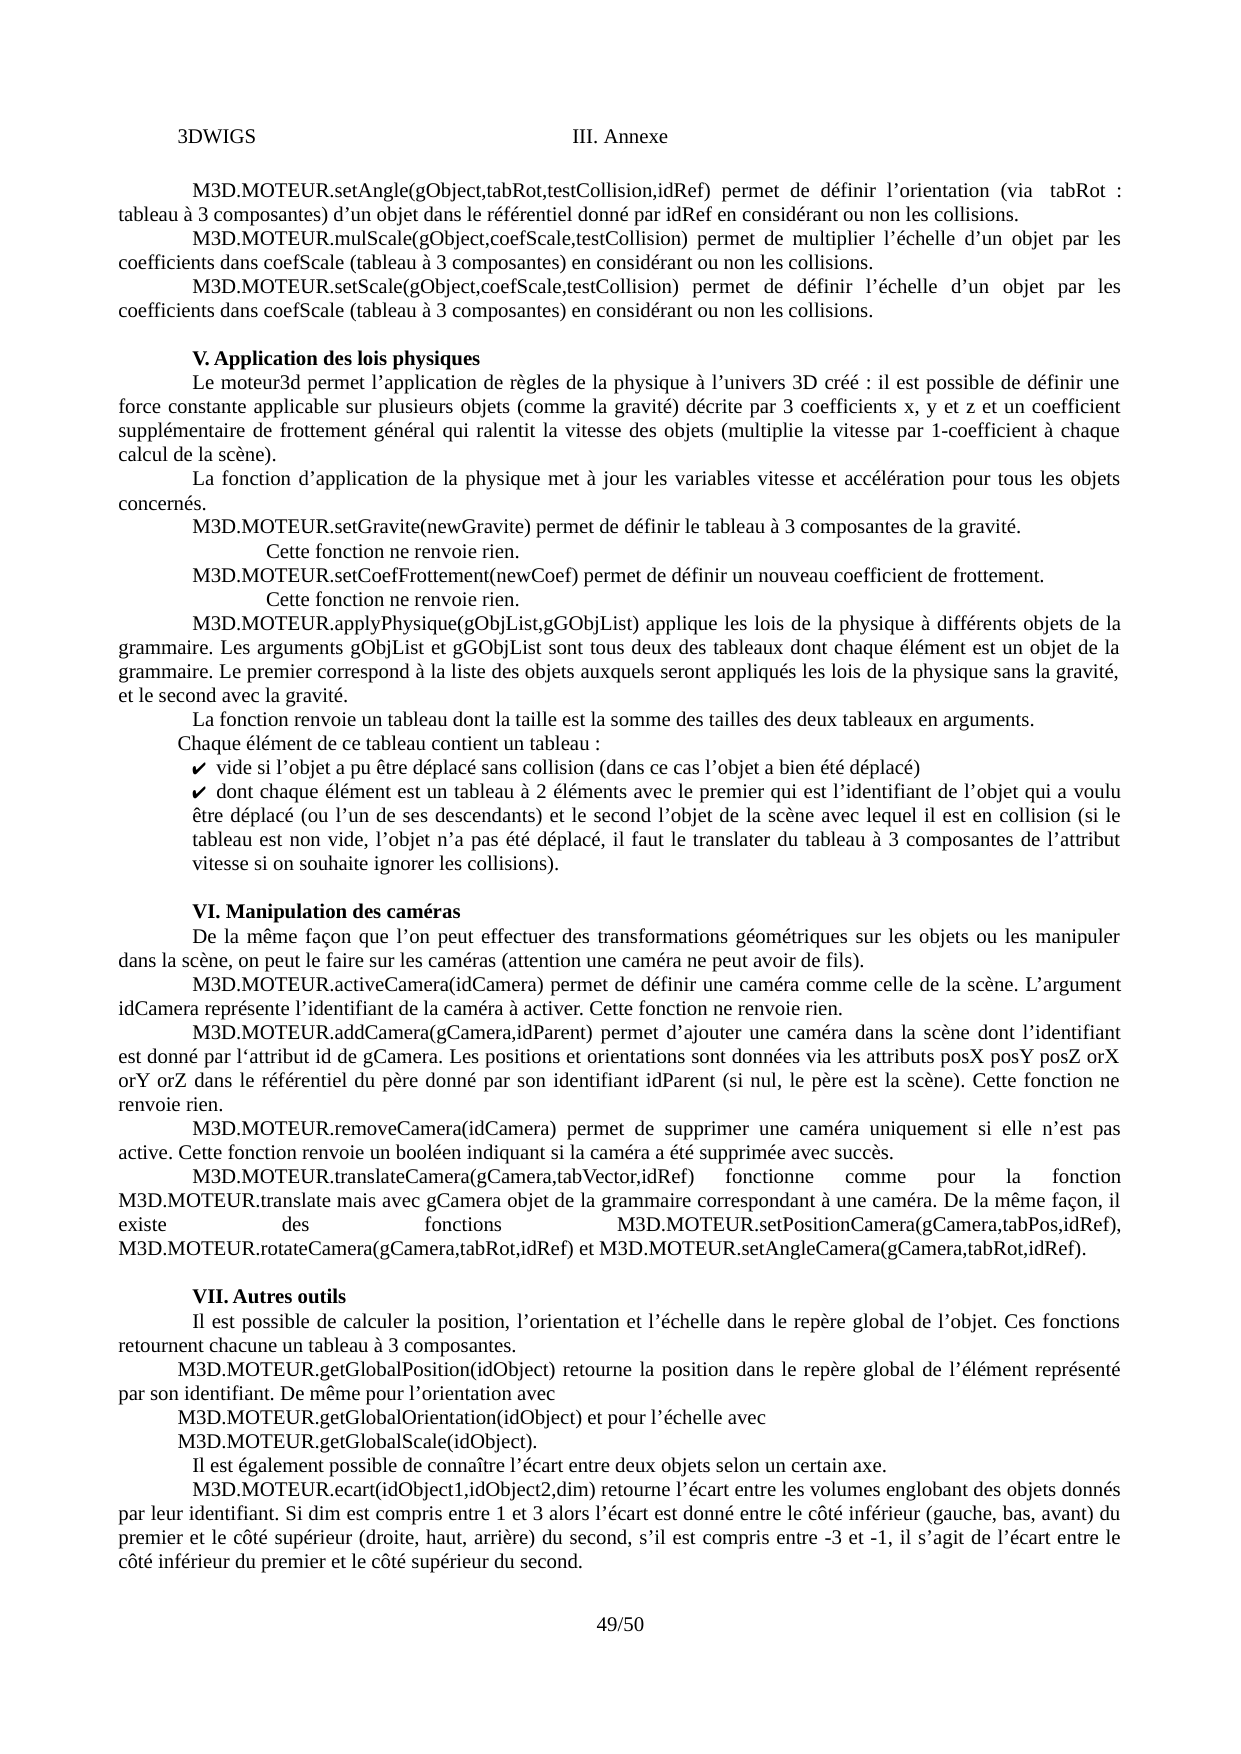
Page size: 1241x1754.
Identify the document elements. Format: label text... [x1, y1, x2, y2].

text Chaque élément de ce tableau contient un tableau : [118, 731, 1122, 755]
text M3D.MOTEUR.setAngle(gObject,tabRot,testCollision,idRef) permet de définir l’orientation (via tabRot : tableau à 3 composantes) d’un objet dans le référentiel donné par idRef en considérant ou non les collisions. [118, 178, 1122, 226]
text M3D.MOTEUR.ecart(idObject1,idObject2,dim) retourne l’écart entre les volumes englobant des objets donnés par leur identifiant. Si dim est compris entre 1 et 3 alors l’écart est donné entre le côté inférieur (gauche, bas, avant) du premier et le côté supérieur (droite, haut, arrière) du second, s’il est compris entre -3 et -1, il s’agit de l’écart entre le côté inférieur du premier et le côté supérieur du second. [118, 1477, 1122, 1573]
text M3D.MOTEUR.addCamera(gCamera,idParent) permet d’ajouter une caméra dans la scène dont l’identifiant est donné par l‘attribut id de gCamera. Les positions et orientations sont données via les attributs posX posY posZ orX orY orZ dans le référentiel du père donné par son identifiant idParent (si nul, le père est la scène). Cette fonction ne renvoie rien. [118, 1020, 1122, 1116]
text VI. Manipulation des caméras [118, 899, 1122, 923]
text De la même façon que l’on peut effectuer des transformations géométriques sur les objets ou les manipuler dans la scène, on peut le faire sur les caméras (attention une caméra ne peut avoir de fils). [118, 923, 1122, 972]
text M3D.MOTEUR.setScale(gObject,coefScale,testCollision) permet de définir l’échelle d’un objet par les coefficients dans coefScale (tableau à 3 composantes) en considérant ou non les collisions. [118, 274, 1122, 322]
text M3D.MOTEUR.setCoefFrottement(newCoef) permet de définir un nouveau coefficient de frottement. [118, 563, 1122, 587]
text M3D.MOTEUR.removeCamera(idCamera) permet de supprimer une caméra uniquement si elle n’est pas active. Cette fonction renvoie un booléen indiquant si la caméra a été supprimée avec succès. [118, 1116, 1122, 1164]
text V. Application des lois physiques [118, 346, 1122, 370]
text Il est également possible de connaître l’écart entre deux objets selon un certain axe. [118, 1453, 1122, 1477]
text VII. Autres outils [118, 1284, 1122, 1308]
text M3D.MOTEUR.activeCamera(idCamera) permet de définir une caméra comme celle de la scène. L’argument idCamera représente l’identifiant de la caméra à activer. Cette fonction ne renvoie rien. [118, 972, 1122, 1020]
text M3D.MOTEUR.getGlobalPosition(idObject) retourne la position dans le repère global de l’élément représenté par son identifiant. De même pour l’orientation avec [118, 1357, 1122, 1405]
text M3D.MOTEUR.mulScale(gObject,coefScale,testCollision) permet de multiplier l’échelle d’un objet par les coefficients dans coefScale (tableau à 3 composantes) en considérant ou non les collisions. [118, 226, 1122, 274]
text La fonction renvoie un tableau dont la taille est la somme des tailles des deux tableaux en arguments. [118, 707, 1122, 731]
text M3D.MOTEUR.getGlobalScale(idObject). [118, 1429, 1122, 1453]
text M3D.MOTEUR.applyPhysique(gObjList,gGObjList) applique les lois de la physique à différents objets de la grammaire. Les arguments gObjList et gGObjList sont tous deux des tableaux dont chaque élément est un objet de la grammaire. Le premier correspond à la liste des objets auxquels seront appliqués les lois de la physique sans la gravité, et le second avec la gravité. [118, 611, 1122, 707]
text M3D.MOTEUR.setGravite(newGravite) permet de définir le tableau à 3 composantes de la gravité. [118, 514, 1122, 538]
text Le moteur3d permet l’application de règles de la physique à l’univers 3D créé : il est possible de définir une force constante applicable sur plusieurs objets (comme la gravité) décrite par 3 coefficients x, y et z et un coefficient supplémentaire de frottement général qui ralentit la vitesse des objets (multiplie la vitesse par 1-coefficient à chaque calcul de la scène). [118, 370, 1122, 466]
text M3D.MOTEUR.translateCamera(gCamera,tabVector,idRef) fonctionne comme pour la fonction M3D.MOTEUR.translate mais avec gCamera objet de la grammaire correspondant à une caméra. De la même façon, il existe des fonctions M3D.MOTEUR.setPositionCamera(gCamera,tabPos,idRef), M3D.MOTEUR.rotateCamera(gCamera,tabRot,idRef) et M3D.MOTEUR.setAngleCamera(gCamera,tabRot,idRef). [118, 1164, 1122, 1260]
list dont chaque élément est un tableau à 2 éléments avec le premier qui est l’identifiant de l’objet qui a voulu être déplacé (ou l’un de ses descendants) et le second l’objet de la scène avec lequel il est en collision (si le tableau est non vide, l’objet n’a pas été déplacé, il faut le translater du tableau à 3 composantes de l’attribut vitesse si on souhaite ignorer les collisions). [192, 779, 1122, 875]
text Il est possible de calculer la position, l’orientation et l’échelle dans le repère global de l’objet. Ces fonctions retournent chacune un tableau à 3 composantes. [118, 1308, 1122, 1357]
text La fonction d’application de la physique met à jour les variables vitesse et accélération pour tous les objets concernés. [118, 466, 1122, 514]
text Cette fonction ne renvoie rien. [118, 587, 1122, 611]
text Cette fonction ne renvoie rien. [118, 538, 1122, 563]
list vide si l’objet a pu être déplacé sans collision (dans ce cas l’objet a bien été déplacé) [192, 755, 1122, 779]
text M3D.MOTEUR.getGlobalOrientation(idObject) et pour l’échelle avec [118, 1405, 1122, 1429]
